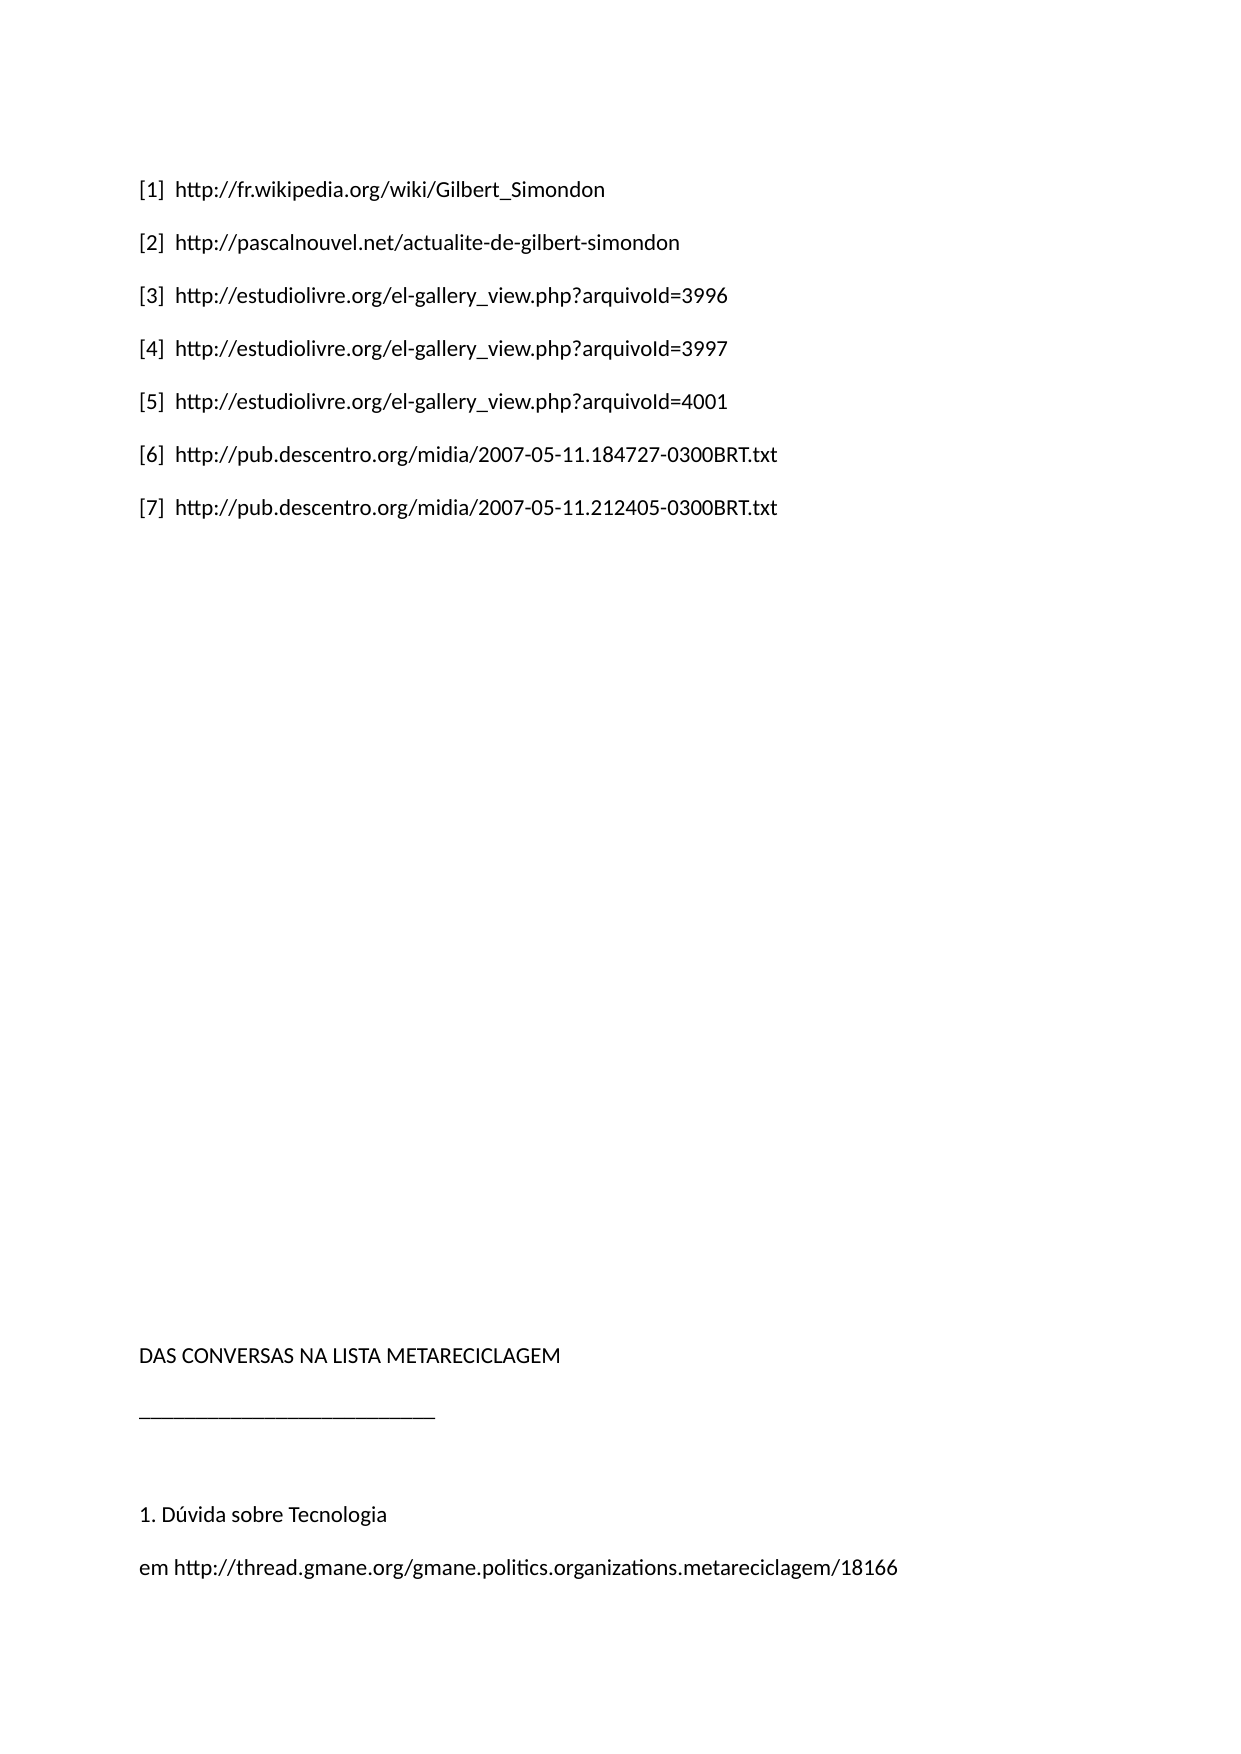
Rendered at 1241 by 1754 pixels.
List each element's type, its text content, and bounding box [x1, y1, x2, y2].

text [4] http://estudiolivre.org/el-gallery_view.php?arquivoId=3997 [139, 334, 1101, 362]
text DAS CONVERSAS NA LISTA METARECICLAGEM [139, 1341, 1101, 1369]
text [2] http://pascalnouvel.net/actualite-de-gilbert-simondon [139, 228, 1101, 256]
text 1. Dúvida sobre Tecnologia [139, 1500, 1101, 1528]
text [6] http://pub.descentro.org/midia/2007-05-11.184727-0300BRT.txt [139, 440, 1101, 468]
text [3] http://estudiolivre.org/el-gallery_view.php?arquivoId=3996 [139, 281, 1101, 309]
text [1] http://fr.wikipedia.org/wiki/Gilbert_Simondon [139, 175, 1101, 203]
text __________________________ [139, 1394, 1101, 1422]
text [7] http://pub.descentro.org/midia/2007-05-11.212405-0300BRT.txt [139, 493, 1101, 521]
text [5] http://estudiolivre.org/el-gallery_view.php?arquivoId=4001 [139, 387, 1101, 415]
text em http://thread.gmane.org/gmane.politics.organizations.metareciclagem/18166 [139, 1553, 1101, 1581]
